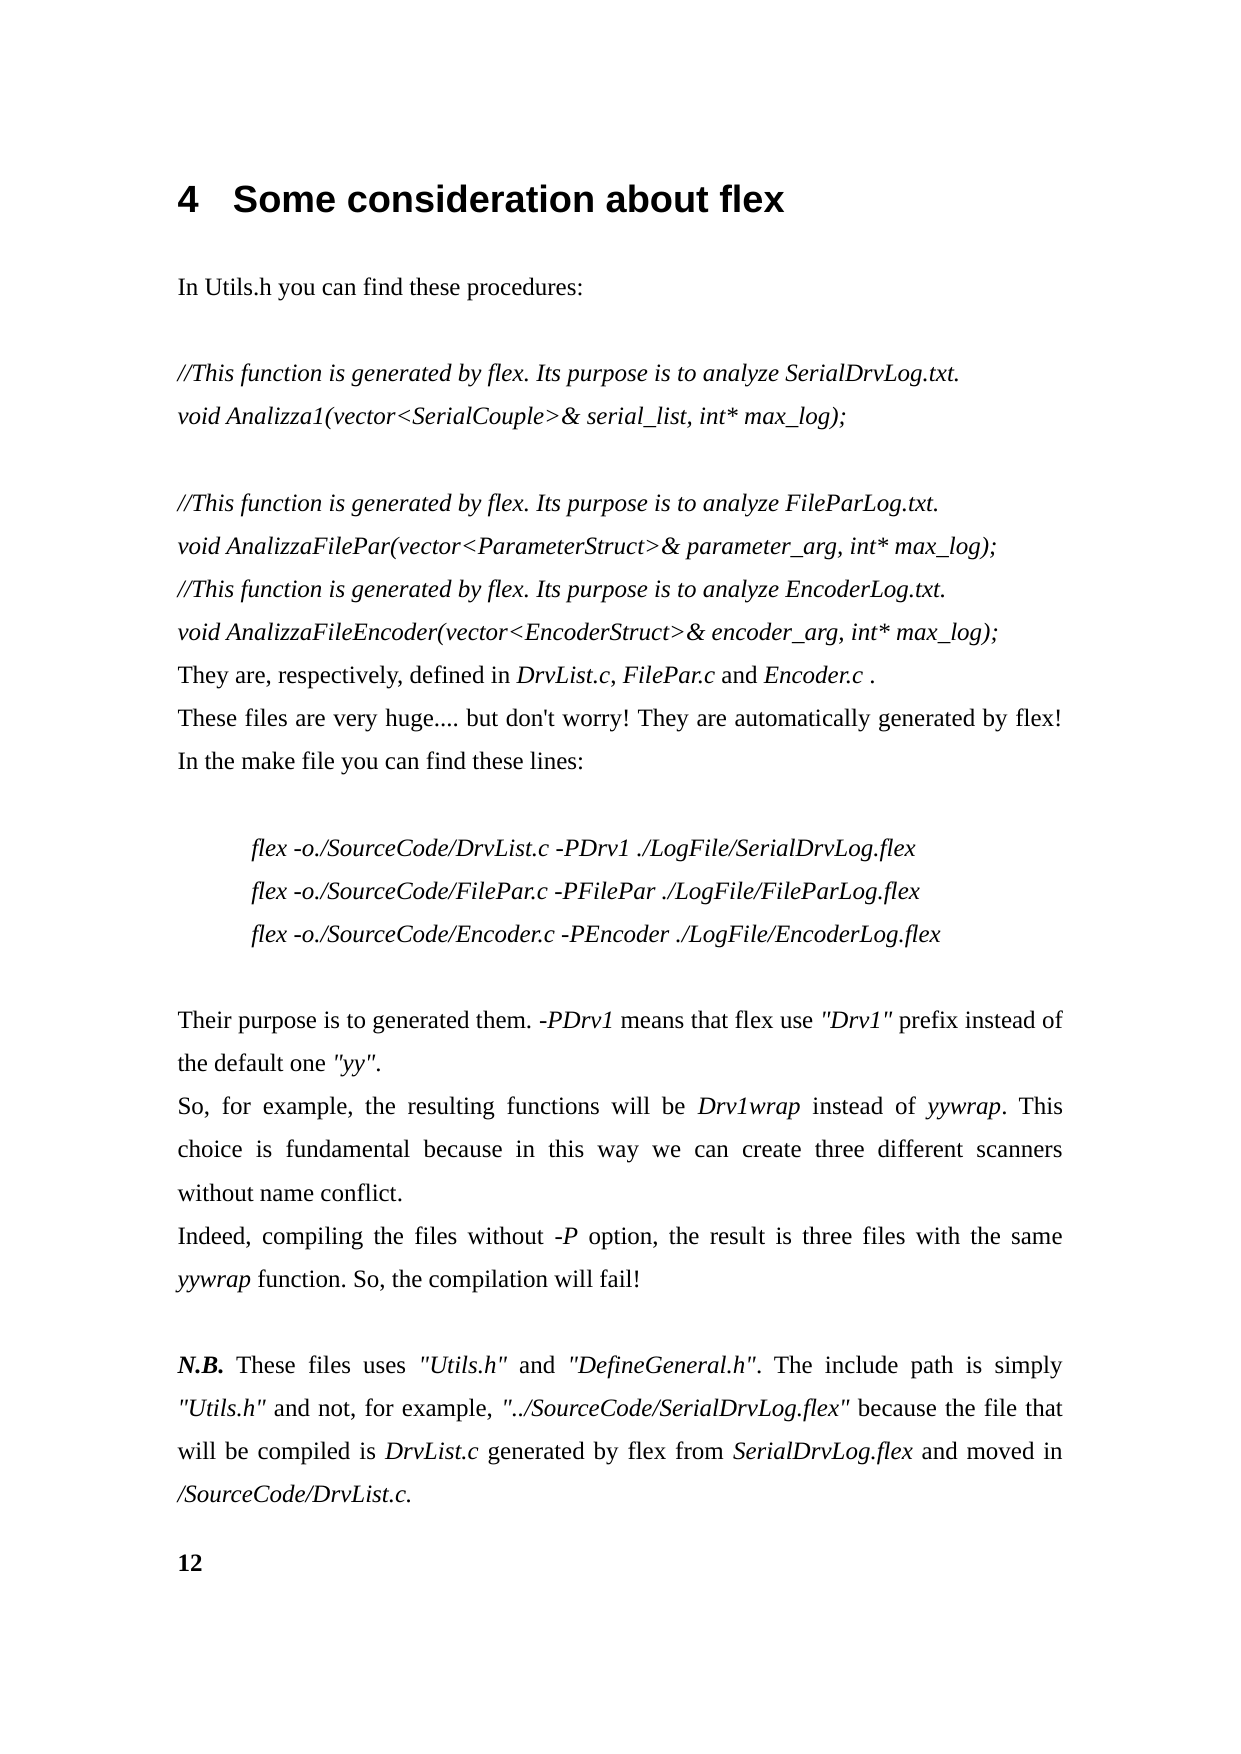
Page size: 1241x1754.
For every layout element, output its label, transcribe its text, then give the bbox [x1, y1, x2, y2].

text flex -o./SourceCode/Encoder.c -PEncoder ./LogFile/EncoderLog.flex [177, 919, 1063, 948]
text void Analizza1(vector<SerialCouple>& serial_list, int* max_log); [177, 401, 1063, 430]
text flex -o./SourceCode/DrvList.c -PDrv1 ./LogFile/SerialDrvLog.flex [177, 833, 1063, 861]
text //This function is generated by flex. Its purpose is to analyze FileParLog.txt. [177, 488, 1063, 516]
text Their purpose is to generated them. -PDrv1 means that flex use "Drv1" prefix instead of the default one "yy". [177, 1005, 1063, 1077]
text void AnalizzaFilePar(vector<ParameterStruct>& parameter_arg, int* max_log); [177, 531, 1063, 559]
subtitle Some consideration about flex [177, 177, 1063, 221]
text //This function is generated by flex. Its purpose is to analyze EncoderLog.txt. [177, 574, 1063, 603]
text flex -o./SourceCode/FilePar.c -PFilePar ./LogFile/FileParLog.flex [177, 876, 1063, 904]
text void AnalizzaFileEncoder(vector<EncoderStruct>& encoder_arg, int* max_log); [177, 617, 1063, 646]
text //This function is generated by flex. Its purpose is to analyze SerialDrvLog.txt. [177, 358, 1063, 387]
text In Utils.h you can find these procedures: [177, 272, 1063, 301]
text They are, respectively, defined in DrvList.c, FilePar.c and Encoder.c . [177, 660, 1063, 689]
text So, for example, the resulting functions will be Drv1wrap instead of yywrap. This choice is fundamental because in this way we can create three different scanners without name conflict. [177, 1091, 1063, 1206]
text Indeed, compiling the files without -P option, the result is three files with the same yywrap function. So, the compilation will fail! [177, 1221, 1063, 1293]
text N.B. These files uses "Utils.h" and "DefineGeneral.h". The include path is simply "Utils.h" and not, for example, "../SourceCode/SerialDrvLog.flex" because the file that will be compiled is DrvList.c generated by flex from SerialDrvLog.flex and moved in /SourceCode/DrvList.c. [177, 1350, 1063, 1508]
text These files are very huge.... but don't worry! They are automatically generated by flex! In the make file you can find these lines: [177, 703, 1063, 775]
